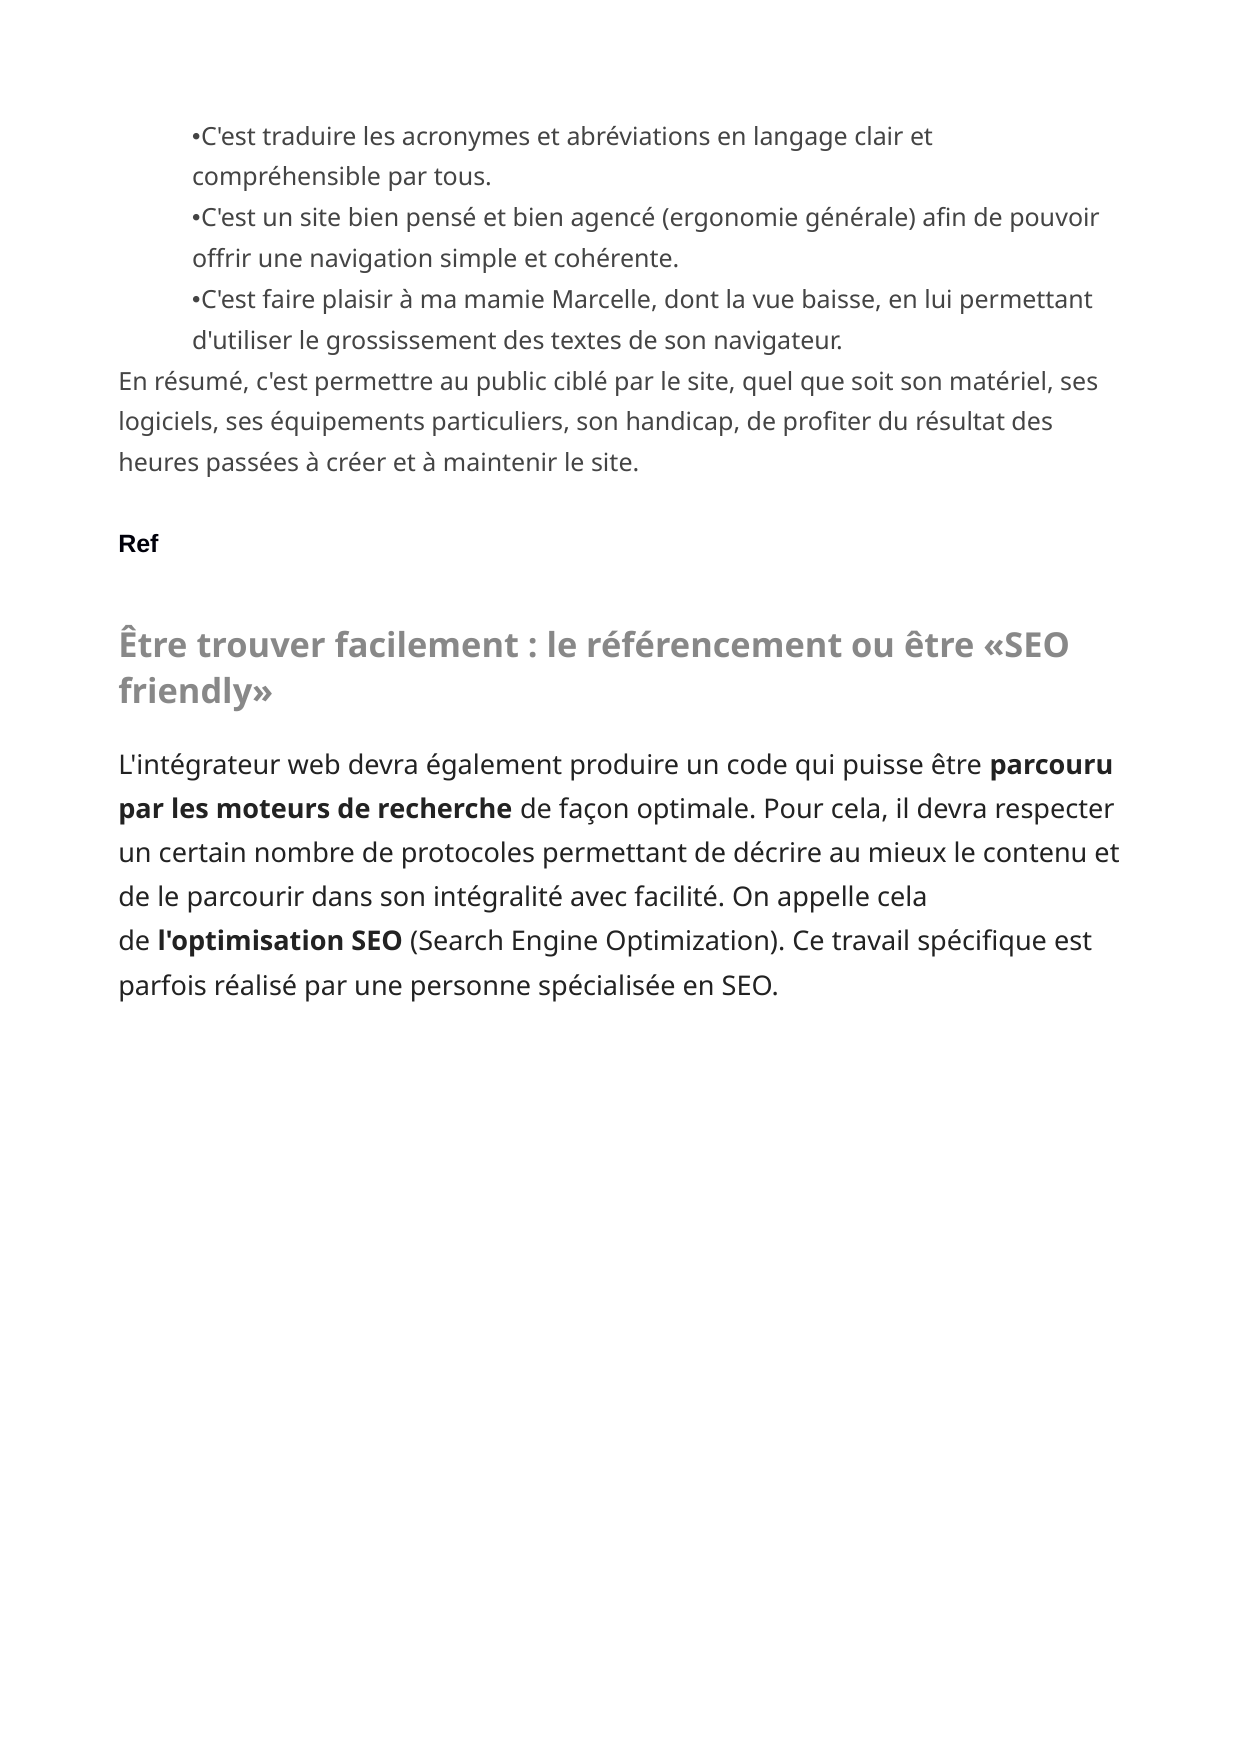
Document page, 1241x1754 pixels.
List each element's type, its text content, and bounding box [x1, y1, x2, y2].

text L'intégrateur web devra également produire un code qui puisse être parcouru par les moteurs de recherche de façon optimale. Pour cela, il devra respecter un certain nombre de protocoles permettant de décrire au mieux le contenu et de le parcourir dans son intégralité avec facilité. On appelle cela de l'optimisation SEO (Search Engine Optimization). Ce travail spécifique est parfois réalisé par une personne spécialisée en SEO. [118, 745, 1122, 1003]
list C'est faire plaisir à ma mamie Marcelle, dont la vue baisse, en lui permettant d'utiliser le grossissement des textes de son navigateur. [118, 281, 1122, 356]
text Ref [118, 529, 1122, 558]
text En résumé, c'est permettre au public ciblé par le site, quel que soit son matériel, ses logiciels, ses équipements particuliers, son handicap, de profiter du résultat des heures passées à créer et à maintenir le site. [118, 363, 1122, 479]
subtitle Être trouver facilement : le référencement ou être «SEO friendly» [118, 620, 1122, 714]
list C'est traduire les acronymes et abréviations en langage clair et compréhensible par tous. [118, 118, 1122, 193]
list C'est un site bien pensé et bien agencé (ergonomie générale) afin de pouvoir offrir une navigation simple et cohérente. [118, 200, 1122, 275]
